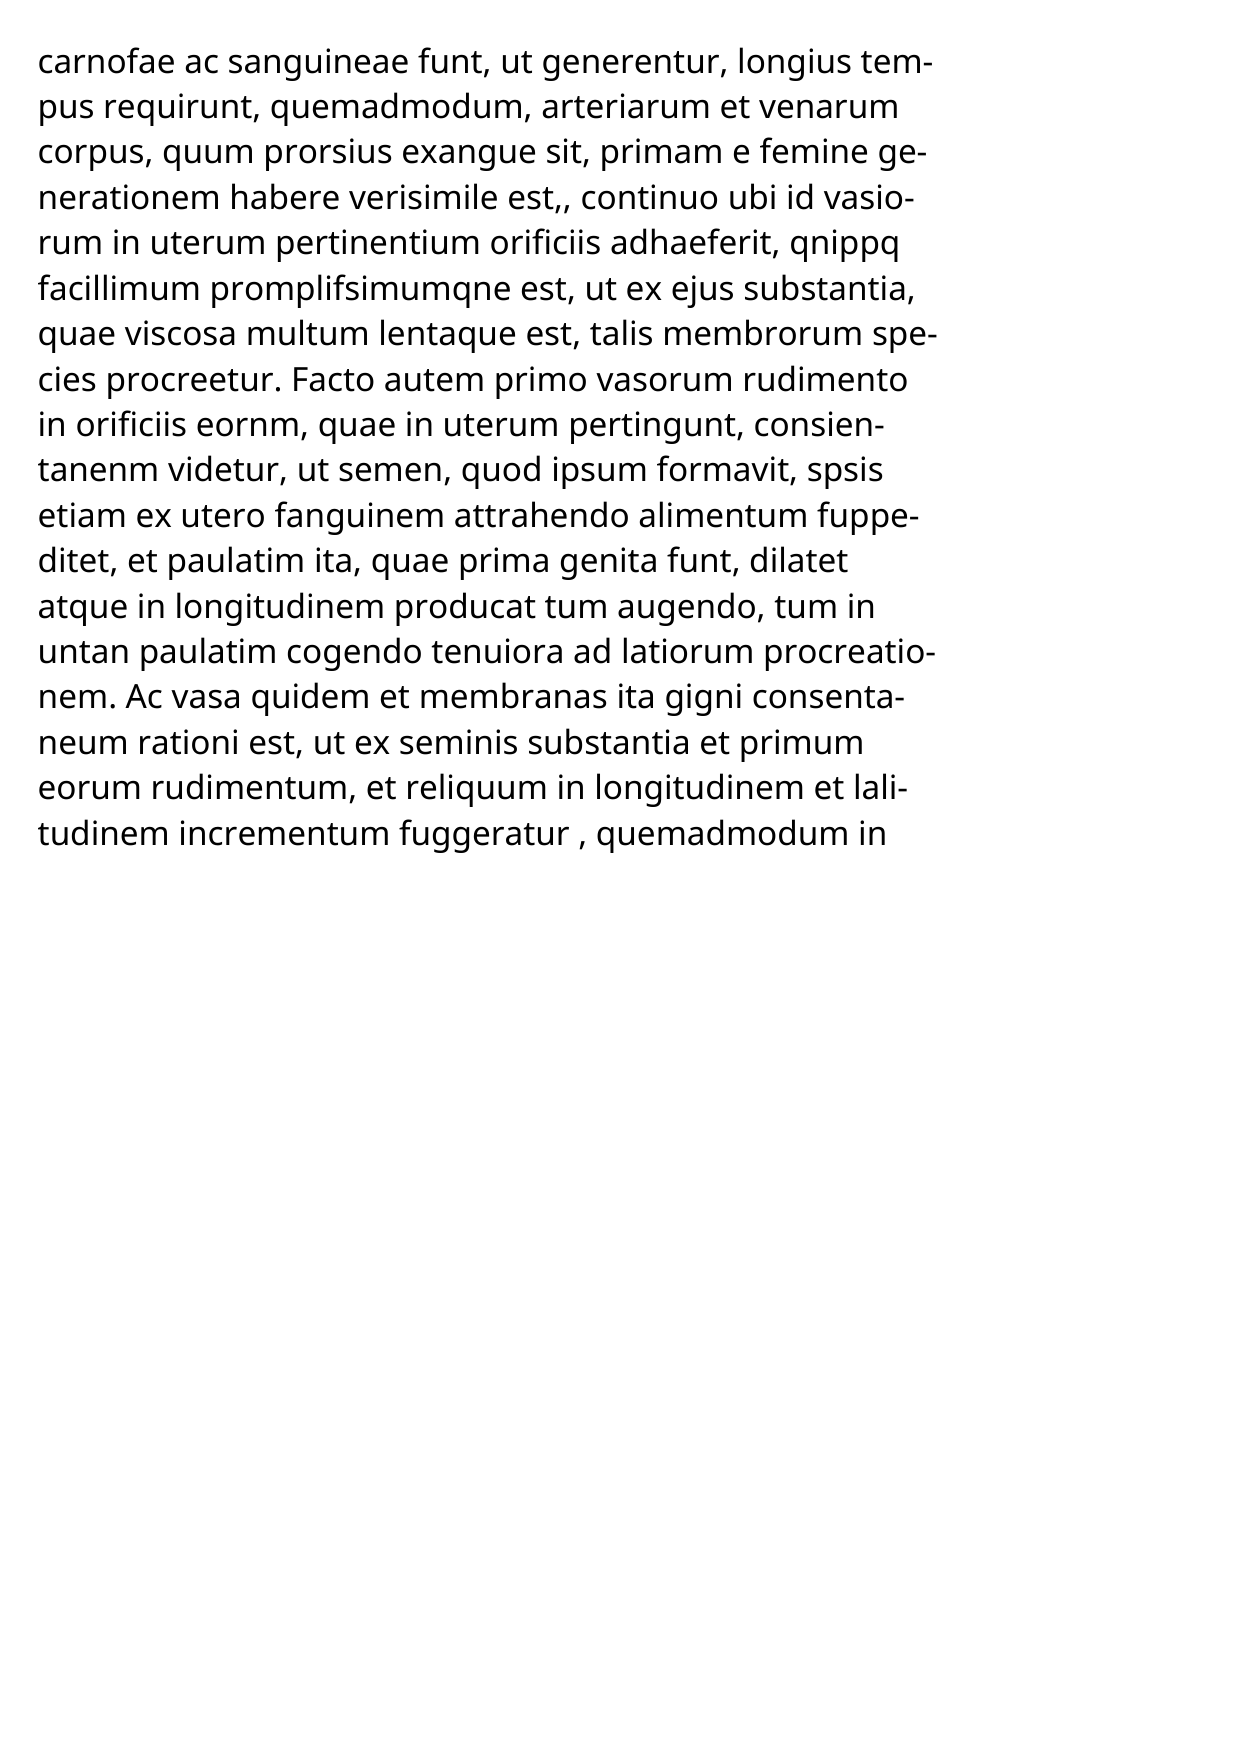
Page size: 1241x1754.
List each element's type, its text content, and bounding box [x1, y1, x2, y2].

text carnofae ac sanguineae funt, ut generentur, longius tem- pus requirunt, quemadmodum, arteriarum et venarum corpus, quum prorsius exangue sit, primam e femine ge- nerationem habere verisimile est,, continuo ubi id vasio- rum in uterum pertinentium orificiis adhaeferit, qnippq facillimum promplifsimumqne est, ut ex ejus substantia, quae viscosa multum lentaque est, talis membrorum spe- cies procreetur. Facto autem primo vasorum rudimento in orificiis eornm, quae in uterum pertingunt, consien- tanenm videtur, ut semen, quod ipsum formavit, spsis etiam ex utero fanguinem attrahendo alimentum fuppe- ditet, et paulatim ita, quae prima genita funt, dilatet atque in longitudinem producat tum augendo, tum in untan paulatim cogendo tenuiora ad latiorum procreatio- nem. Ac vasa quidem et membranas ita gigni consenta- neum rationi est, ut ex seminis substantia et primum eorum rudimentum, et reliquum in longitudinem et lali- tudinem incrementum fuggeratur , quemadmodum in [37, 37, 1203, 855]
